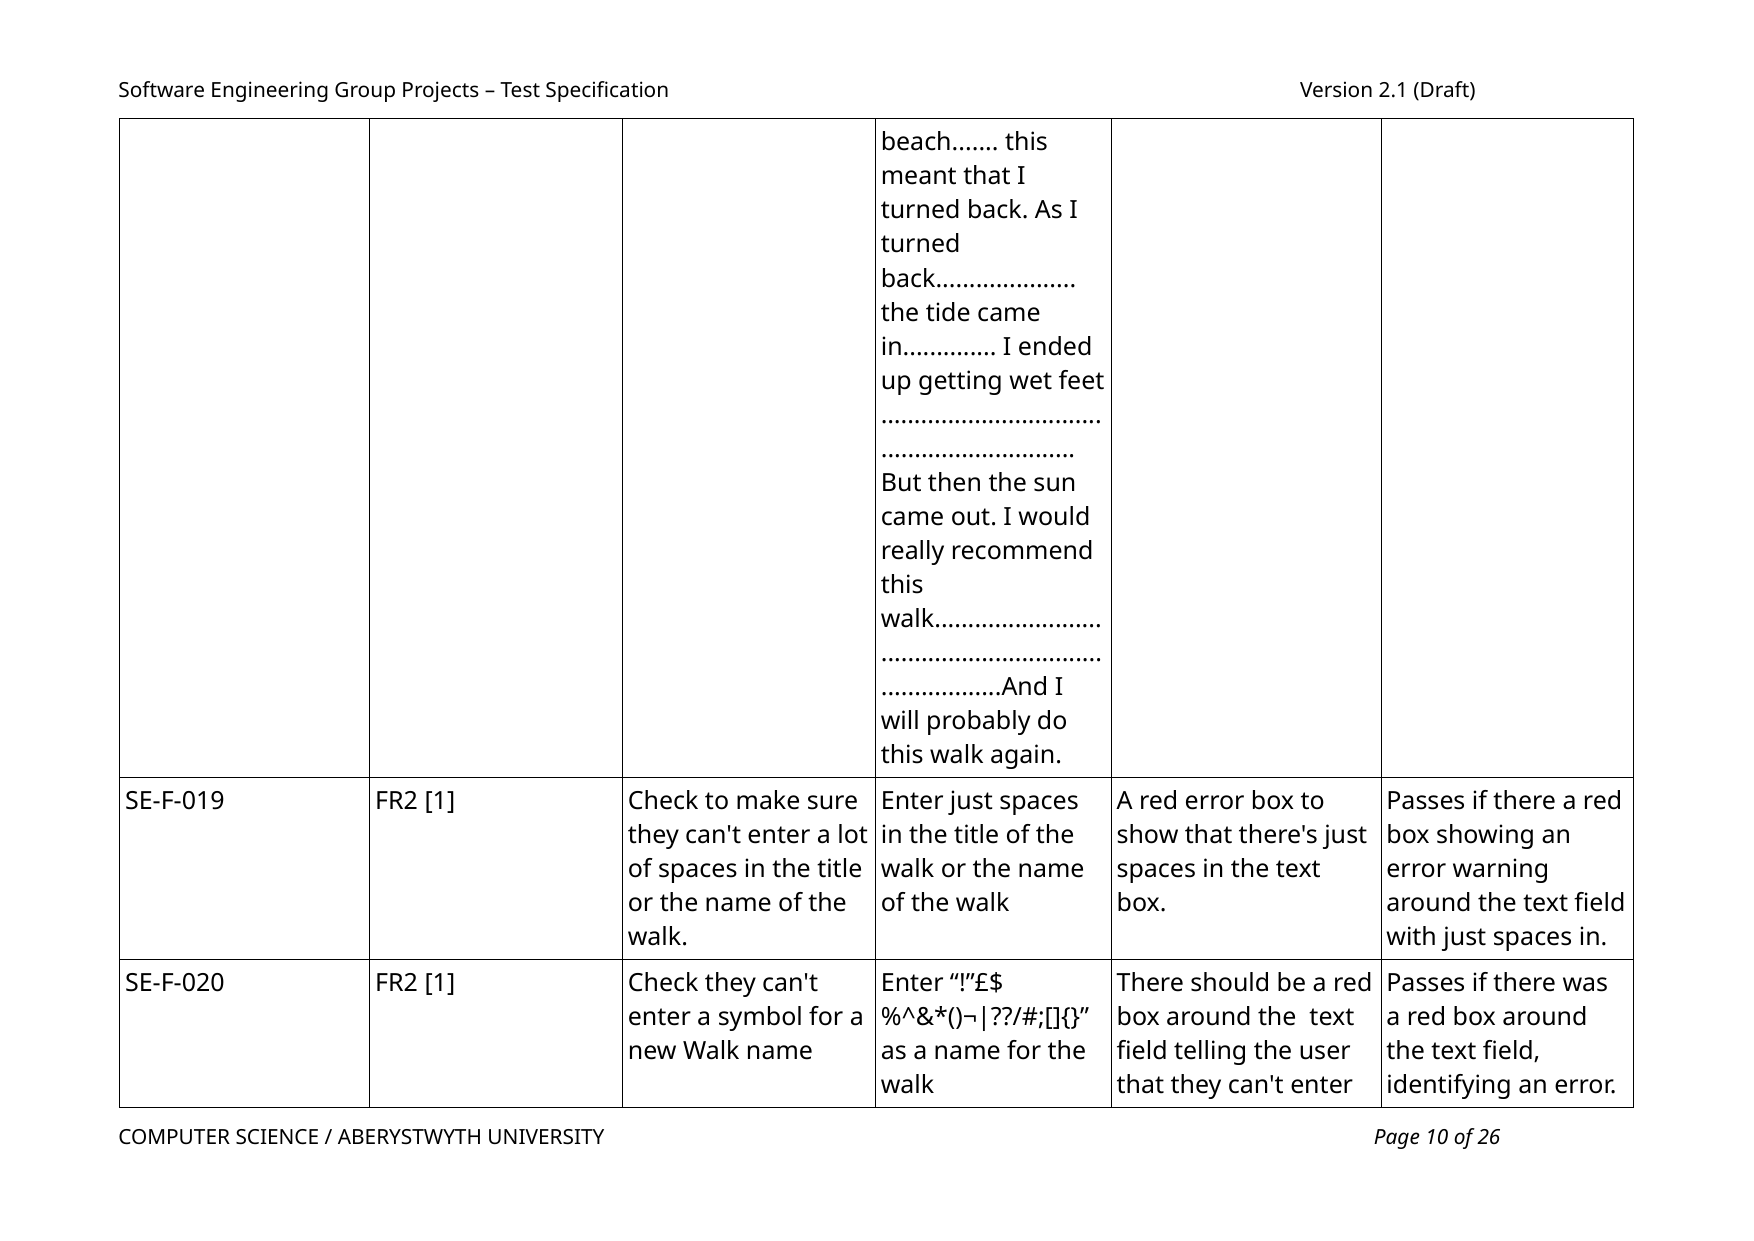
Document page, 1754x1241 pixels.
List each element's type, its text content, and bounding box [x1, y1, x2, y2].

table_cell Enter “!”£$%^&*()¬|??/#;[]{}” as a name for the walk [876, 960, 1111, 1107]
table_cell A red error box to show that there's just spaces in the text box. [1112, 778, 1381, 959]
table_cell Passes if there was a red box around the text field, identifying an error. [1382, 960, 1633, 1107]
table_cell Check they can't enter a symbol for a new Walk name [623, 960, 875, 1107]
table_cell Passes if there a red box showing an error warning around the text field with just spaces in. [1382, 778, 1633, 959]
table_cell FR2 [1] [370, 778, 622, 959]
table_cell FR2 [1] [370, 960, 622, 1107]
table_cell There should be a red box around the text field telling the user that they can't enter [1112, 960, 1381, 1107]
table_cell [1382, 119, 1633, 777]
table_cell Check to make sure they can't enter a lot of spaces in the title or the name of the walk. [623, 778, 875, 959]
table_cell SE-F-020 [120, 960, 369, 1107]
table_cell [623, 119, 875, 777]
table_cell Enter just spaces in the title of the walk or the name of the walk [876, 778, 1111, 959]
table_cell [1112, 119, 1381, 777]
table_cell SE-F-019 [120, 778, 369, 959]
table_cell beach....... this meant that I turned back. As I turned back..................... the tide came in.............. I ended up getting wet feet …........................................................... But then the sun came out. I would really recommend this walk............................................................................And I will probably do this walk again. [876, 119, 1111, 777]
table_cell [370, 119, 622, 777]
table_cell [120, 119, 369, 777]
